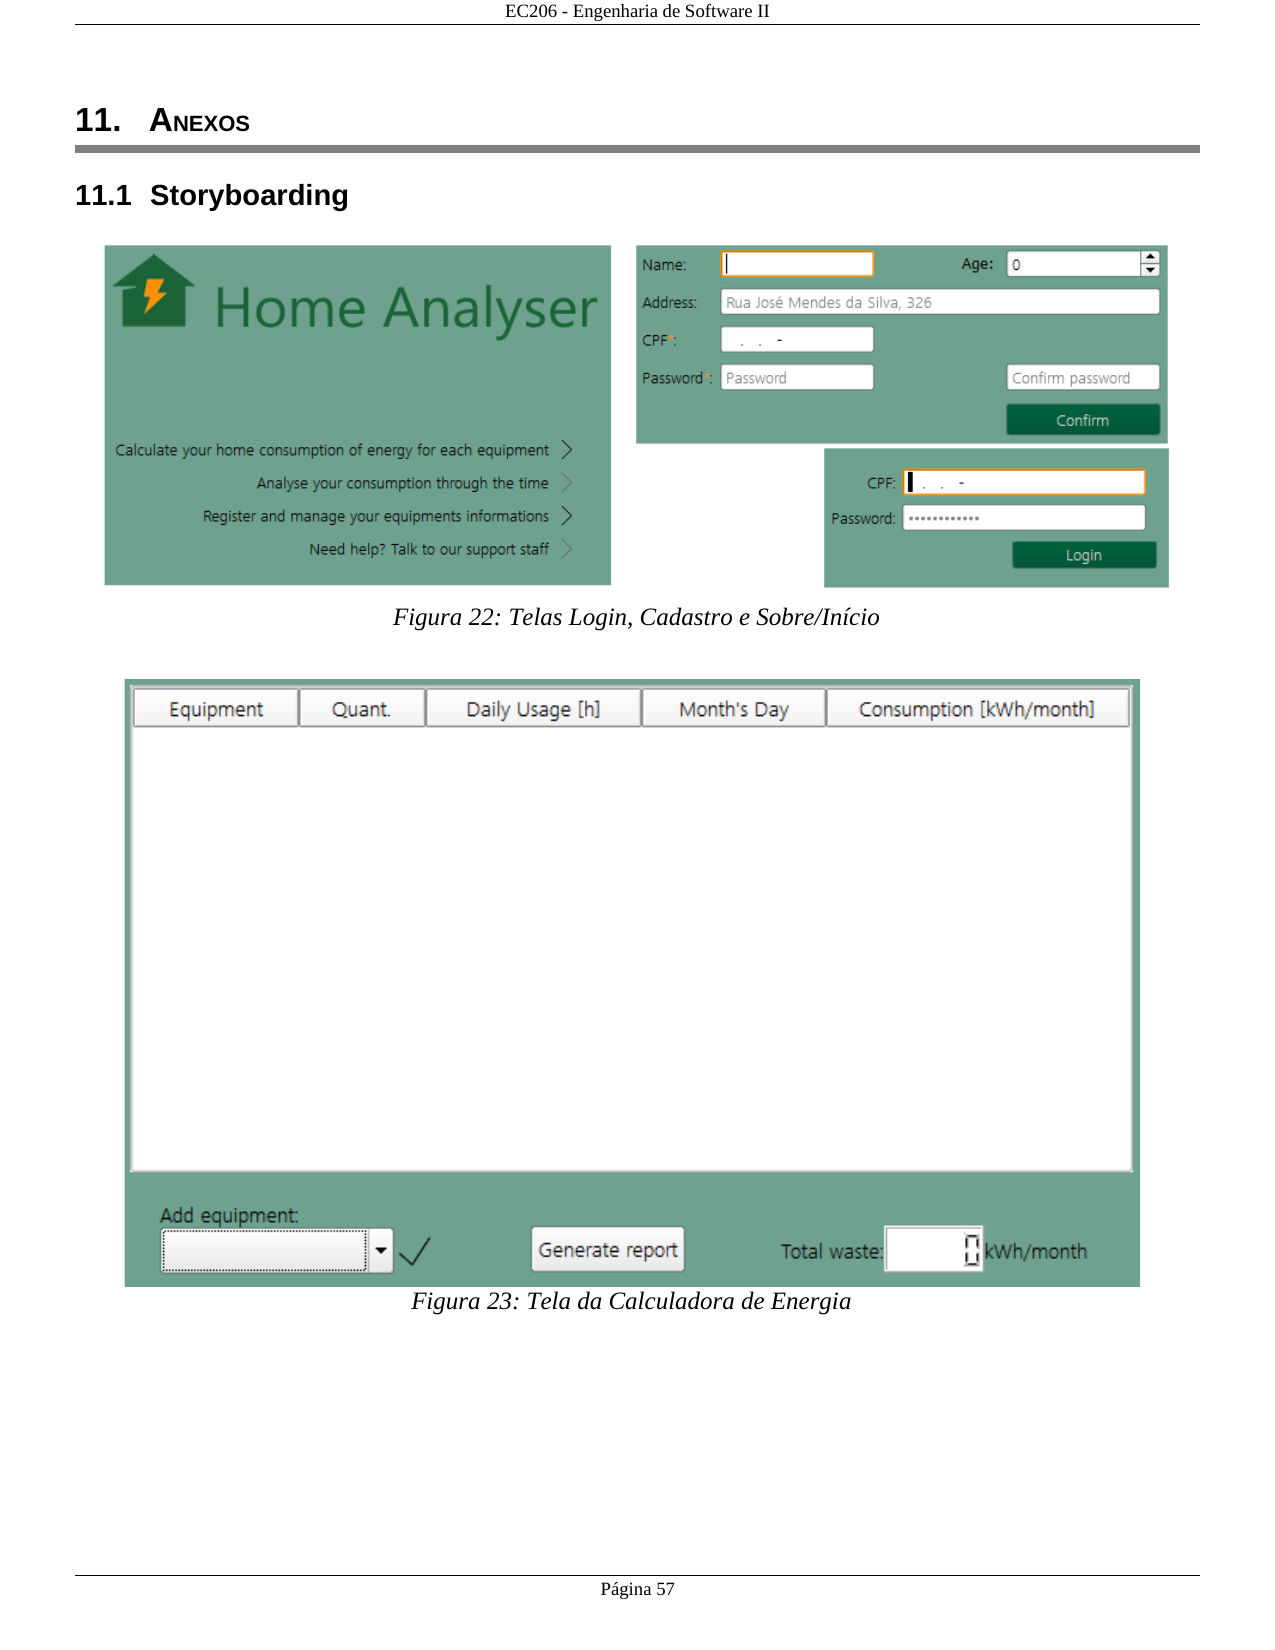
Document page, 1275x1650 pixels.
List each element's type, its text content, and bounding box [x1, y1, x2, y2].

text Figura 23: Tela da Calculadora de Energia [124, 1287, 1140, 1315]
picture [124, 679, 1141, 1287]
subtitle Storyboarding [75, 178, 1200, 212]
picture [88, 224, 1187, 603]
text Figura 22: Telas Login, Cadastro e Sobre/Início [89, 603, 1186, 631]
subtitle Anexos [75, 100, 1200, 145]
